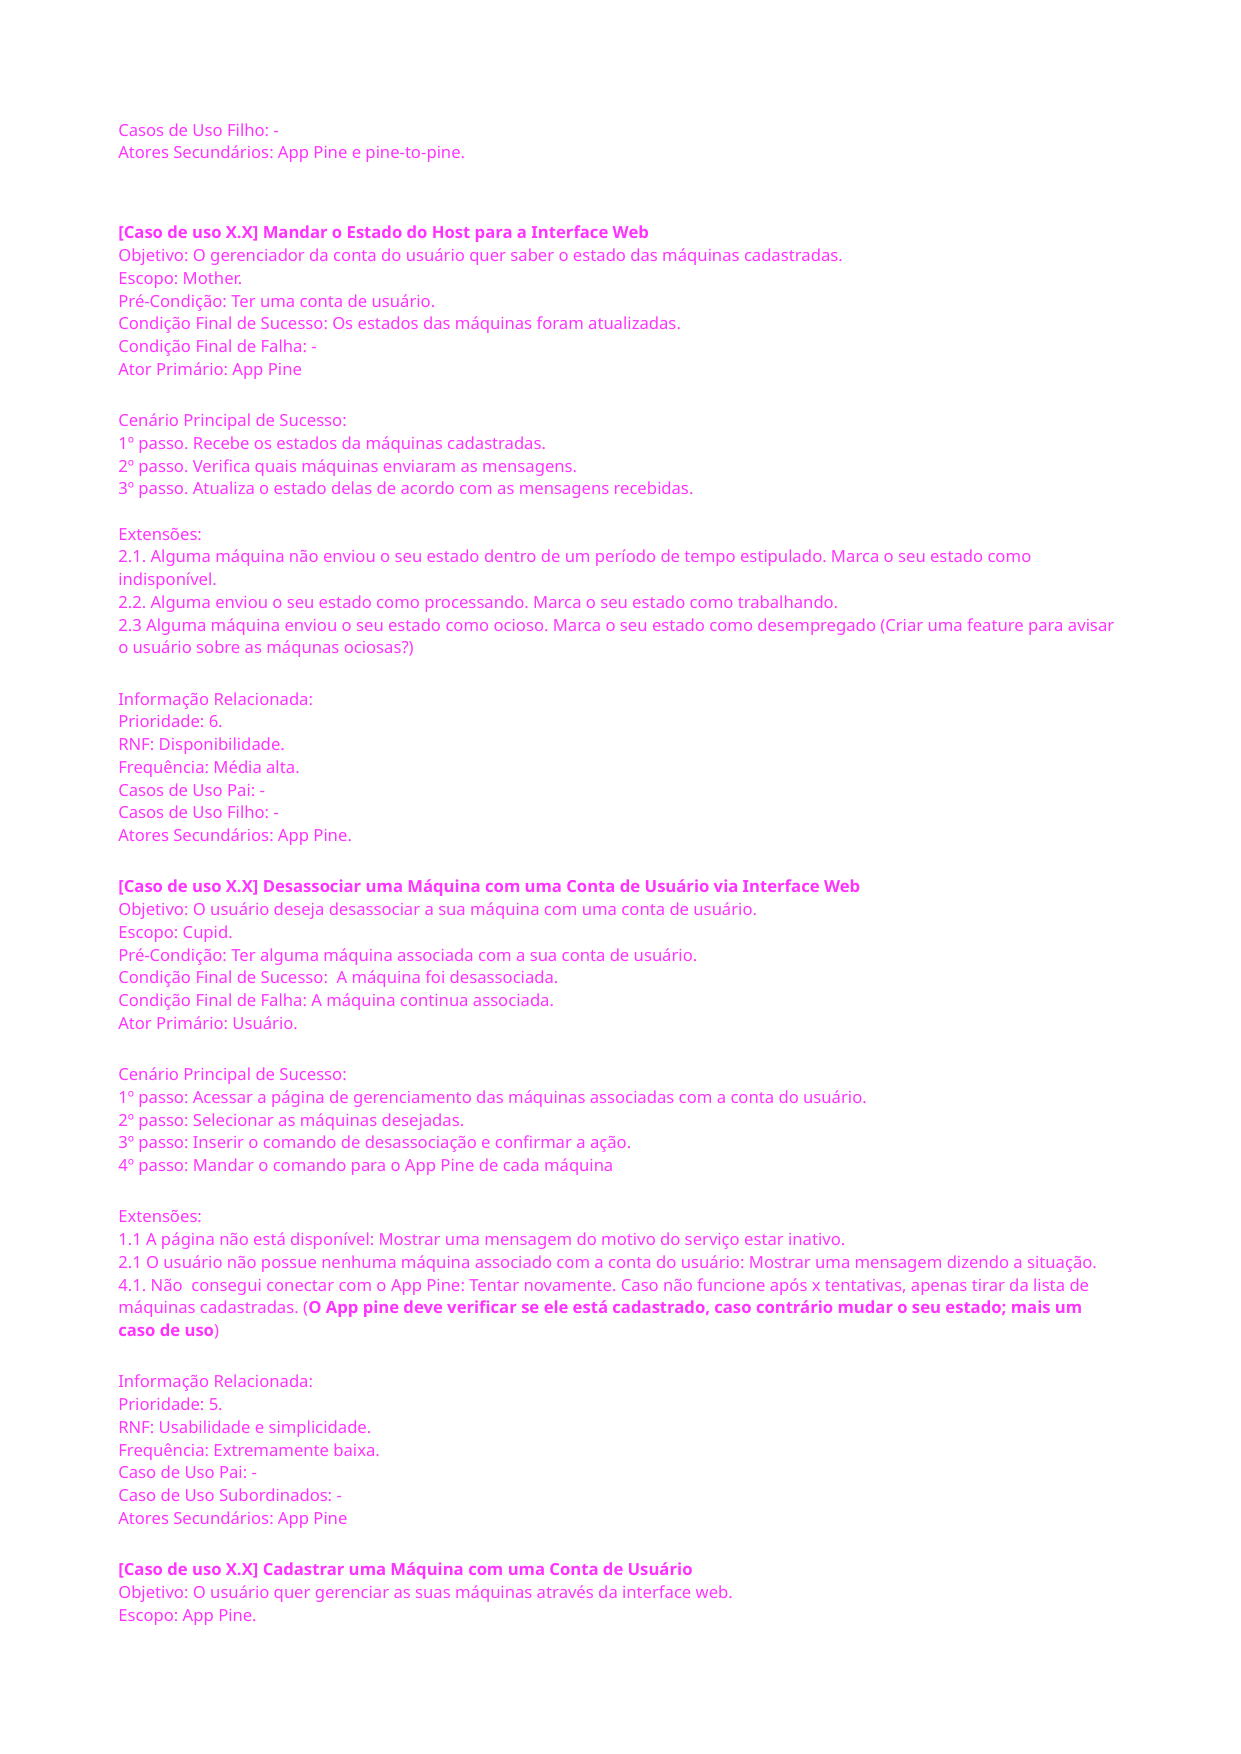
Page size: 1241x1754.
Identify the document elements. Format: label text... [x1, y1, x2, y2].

text [Caso de uso X.X] Desassociar uma Máquina com uma Conta de Usuário via Interface Web [118, 875, 1122, 898]
text Pré-Condição: Ter uma conta de usuário. [118, 289, 1122, 312]
text Prioridade: 5. [118, 1393, 1122, 1415]
text Pré-Condição: Ter alguma máquina associada com a sua conta de usuário. [118, 943, 1122, 966]
text 2.1. Alguma máquina não enviou o seu estado dentro de um período de tempo estipulado. Marca o seu estado como indisponível. [118, 545, 1122, 590]
text Ator Primário: App Pine [118, 357, 1122, 380]
text Cenário Principal de Sucesso: [118, 409, 1122, 431]
text 3º passo: Inserir o comando de desassociação e confirmar a ação. [118, 1131, 1122, 1153]
text Extensões: [118, 1205, 1122, 1228]
text Casos de Uso Filho: - [118, 801, 1122, 823]
text Escopo: Mother. [118, 266, 1122, 289]
text 4º passo: Mandar o comando para o App Pine de cada máquina [118, 1153, 1122, 1176]
text 4.1. Não consegui conectar com o App Pine: Tentar novamente. Caso não funcione após x tentativas, apenas tirar da lista de máquinas cadastradas. (O App pine deve verificar se ele está cadastrado, caso contrário mudar o seu estado; mais um caso de uso) [118, 1273, 1122, 1341]
text 1º passo. Recebe os estados da máquinas cadastradas. [118, 431, 1122, 454]
text 2.1 O usuário não possue nenhuma máquina associado com a conta do usuário: Mostrar uma mensagem dizendo a situação. [118, 1250, 1122, 1273]
text 1.1 A página não está disponível: Mostrar uma mensagem do motivo do serviço estar inativo. [118, 1228, 1122, 1250]
text Objetivo: O usuário deseja desassociar a sua máquina com uma conta de usuário. [118, 898, 1122, 920]
text Caso de Uso Subordinados: - [118, 1483, 1122, 1506]
text 2º passo: Selecionar as máquinas desejadas. [118, 1108, 1122, 1131]
text Objetivo: O usuário quer gerenciar as suas máquinas através da interface web. [118, 1580, 1122, 1603]
text RNF: Usabilidade e simplicidade. [118, 1415, 1122, 1438]
text 2.3 Alguma máquina enviou o seu estado como ocioso. Marca o seu estado como desempregado (Criar uma feature para avisar o usuário sobre as máqunas ociosas?) [118, 613, 1122, 658]
text 1º passo: Acessar a página de gerenciamento das máquinas associadas com a conta do usuário. [118, 1085, 1122, 1108]
text Extensões: [118, 522, 1122, 545]
text [Caso de uso X.X] Mandar o Estado do Host para a Interface Web [118, 221, 1122, 244]
text Casos de Uso Pai: - [118, 778, 1122, 801]
text 2º passo. Verifica quais máquinas enviaram as mensagens. [118, 454, 1122, 477]
text [Caso de uso X.X] Cadastrar uma Máquina com uma Conta de Usuário [118, 1558, 1122, 1580]
text Atores Secundários: App Pine [118, 1506, 1122, 1529]
text Atores Secundários: App Pine. [118, 823, 1122, 846]
text Escopo: Cupid. [118, 920, 1122, 943]
text Atores Secundários: App Pine e pine-to-pine. [118, 141, 1122, 163]
text Informação Relacionada: [118, 687, 1122, 710]
text Prioridade: 6. [118, 710, 1122, 733]
text 3º passo. Atualiza o estado delas de acordo com as mensagens recebidas. [118, 477, 1122, 499]
text Ator Primário: Usuário. [118, 1011, 1122, 1034]
text Informação Relacionada: [118, 1370, 1122, 1393]
text 2.2. Alguma enviou o seu estado como processando. Marca o seu estado como trabalhando. [118, 590, 1122, 613]
text Escopo: App Pine. [118, 1603, 1122, 1626]
text Condição Final de Sucesso: Os estados das máquinas foram atualizadas. [118, 312, 1122, 334]
text Casos de Uso Filho: - [118, 118, 1122, 141]
text Caso de Uso Pai: - [118, 1461, 1122, 1483]
text Frequência: Extremamente baixa. [118, 1438, 1122, 1461]
text Condição Final de Sucesso: A máquina foi desassociada. [118, 966, 1122, 988]
text Objetivo: O gerenciador da conta do usuário quer saber o estado das máquinas cadastradas. [118, 244, 1122, 266]
text Condição Final de Falha: - [118, 334, 1122, 357]
text Condição Final de Falha: A máquina continua associada. [118, 988, 1122, 1011]
text RNF: Disponibilidade. [118, 733, 1122, 755]
text Cenário Principal de Sucesso: [118, 1063, 1122, 1085]
text Frequência: Média alta. [118, 755, 1122, 778]
